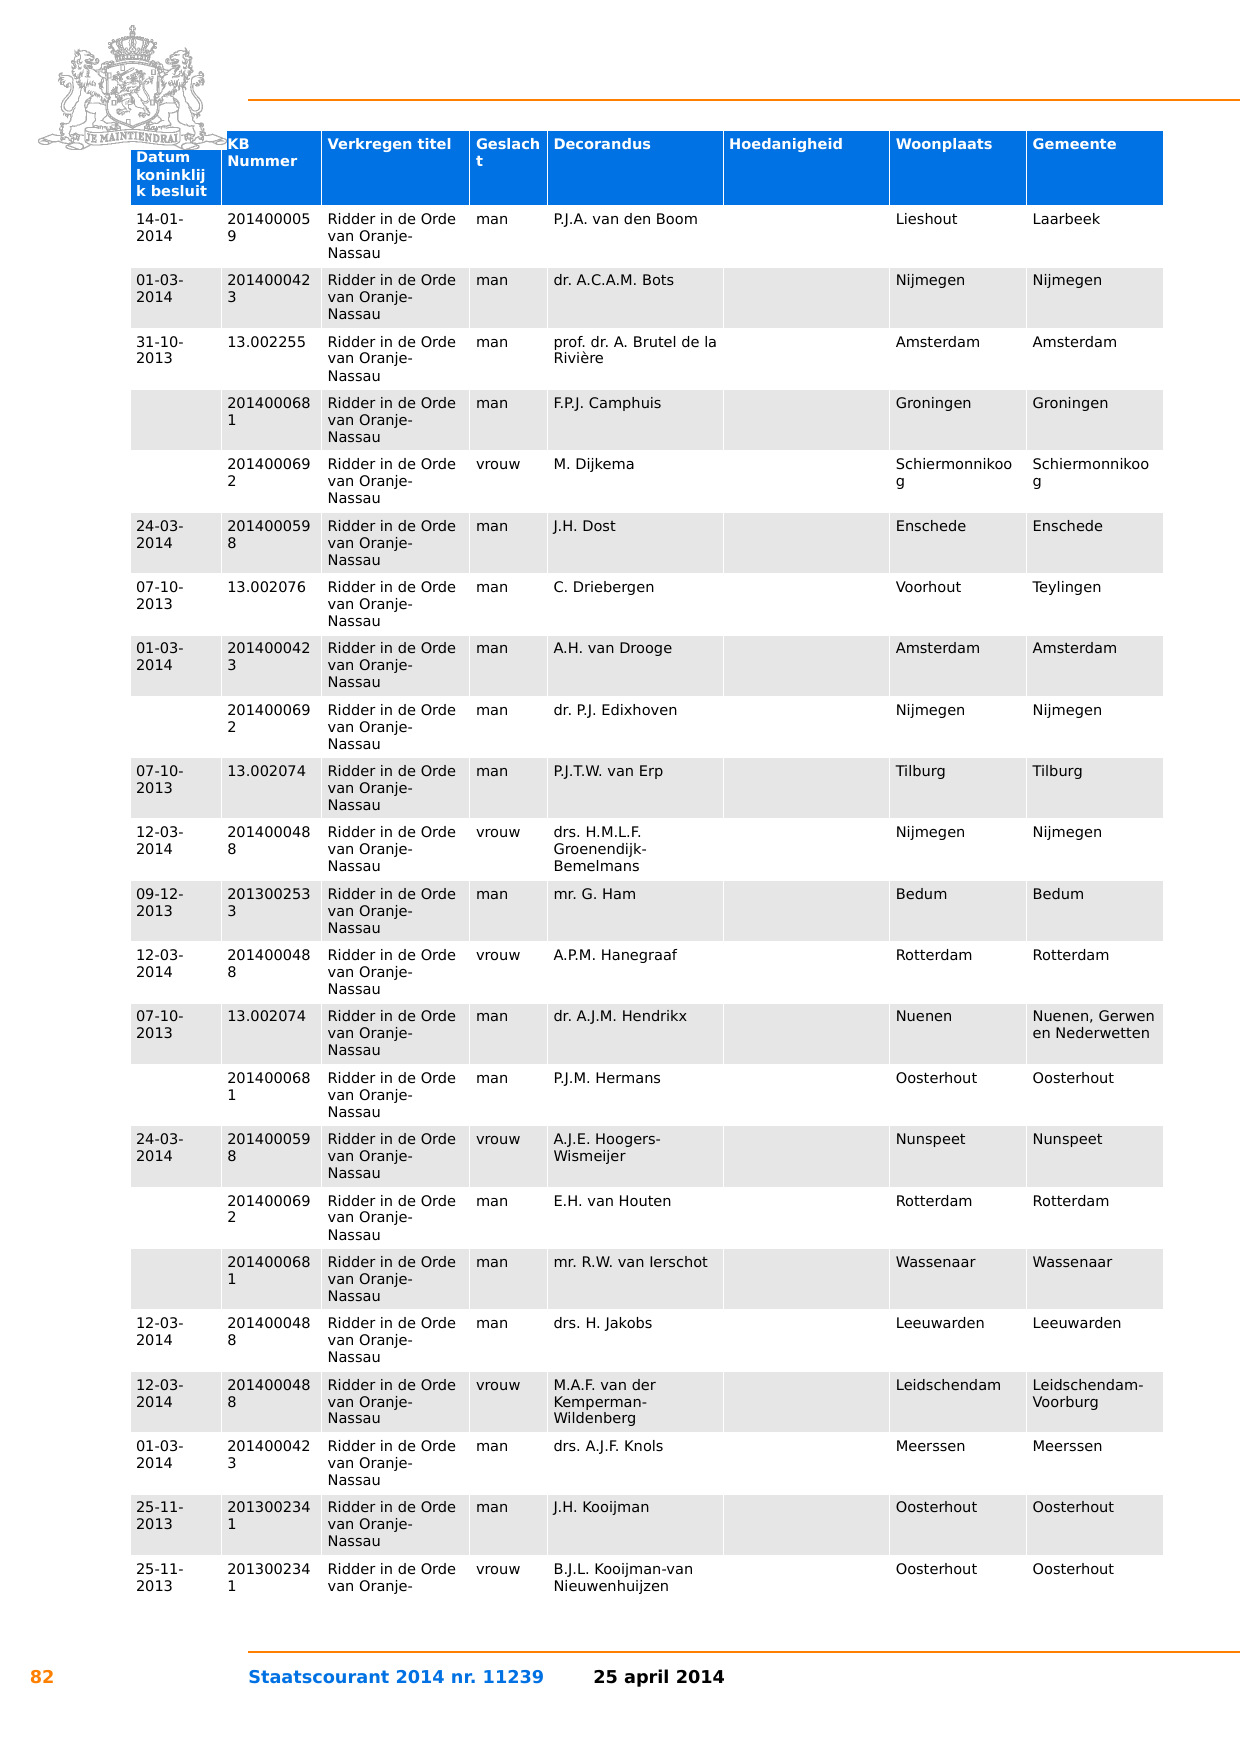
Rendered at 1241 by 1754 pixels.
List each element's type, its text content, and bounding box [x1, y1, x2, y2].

table_cell Lieshout [890, 206, 1026, 266]
table_cell Ridder in de Orde van Oranje-Nassau [322, 758, 469, 818]
table_cell [724, 1188, 889, 1248]
table_cell [724, 574, 889, 634]
table_cell [131, 697, 221, 757]
table_cell [724, 268, 889, 328]
table_cell Nijmegen [890, 820, 1026, 880]
table_cell 12-03-2014 [131, 1372, 221, 1432]
table_cell 2014000692 [222, 697, 321, 757]
table_cell man [470, 758, 547, 818]
table_cell Nijmegen [890, 697, 1026, 757]
table_cell 01-03-2014 [131, 268, 221, 328]
table_cell man [470, 1004, 547, 1064]
table_cell Oosterhout [1027, 1495, 1163, 1555]
table_cell Amsterdam [1027, 636, 1163, 696]
table_cell dr. P.J. Edixhoven [548, 697, 723, 757]
table_cell M. Dijkema [548, 451, 723, 512]
table_cell 24-03-2014 [131, 513, 221, 573]
table_cell 25-11-2013 [131, 1556, 221, 1599]
table_cell [724, 697, 889, 757]
table_cell [724, 1556, 889, 1599]
table_cell 2014000692 [222, 1188, 321, 1248]
table_cell Oosterhout [890, 1556, 1026, 1599]
table_cell 13.002074 [222, 1004, 321, 1064]
table_cell Ridder in de Orde van Oranje-Nassau [322, 1004, 469, 1064]
table_cell 2014000681 [222, 390, 321, 450]
table_cell Rotterdam [1027, 942, 1163, 1003]
table_cell Ridder in de Orde van Oranje-Nassau [322, 1249, 469, 1309]
table_cell 12-03-2014 [131, 820, 221, 880]
table_cell man [470, 1249, 547, 1309]
table_cell 13.002076 [222, 574, 321, 634]
table_cell 2014000059 [222, 206, 321, 266]
table_cell [724, 1372, 889, 1432]
table_cell A.P.M. Hanegraaf [548, 942, 723, 1003]
table_cell vrouw [470, 1556, 547, 1599]
table_cell Ridder in de Orde van Oranje- [322, 1556, 469, 1599]
table_cell man [470, 513, 547, 573]
table_cell 2014000692 [222, 451, 321, 512]
table_cell Oosterhout [1027, 1556, 1163, 1599]
table_cell Ridder in de Orde van Oranje-Nassau [322, 697, 469, 757]
table_cell man [470, 206, 547, 266]
table_cell 2013002533 [222, 881, 321, 941]
table_cell Tilburg [890, 758, 1026, 818]
table_cell C. Driebergen [548, 574, 723, 634]
table_cell 13.002255 [222, 329, 321, 389]
table_cell man [470, 1065, 547, 1125]
table_cell Ridder in de Orde van Oranje-Nassau [322, 329, 469, 389]
table_cell 2014000681 [222, 1065, 321, 1125]
table_cell Ridder in de Orde van Oranje-Nassau [322, 390, 469, 450]
table_cell vrouw [470, 451, 547, 512]
table_cell Bedum [890, 881, 1026, 941]
table_cell Nijmegen [890, 268, 1026, 328]
table_cell [131, 1188, 221, 1248]
table_cell man [470, 268, 547, 328]
table_cell Ridder in de Orde van Oranje-Nassau [322, 1495, 469, 1555]
table_header Verkregen titel [322, 131, 469, 205]
table_cell [724, 329, 889, 389]
table_cell Ridder in de Orde van Oranje-Nassau [322, 942, 469, 1003]
table_cell [724, 820, 889, 880]
table_cell mr. R.W. van Ierschot [548, 1249, 723, 1309]
table_cell [724, 513, 889, 573]
table_cell drs. H.M.L.F. Groenendijk-Bemelmans [548, 820, 723, 880]
table_cell Groningen [890, 390, 1026, 450]
table_cell Leidschendam [890, 1372, 1026, 1432]
table_cell man [470, 1495, 547, 1555]
table_header Woonplaats [890, 131, 1026, 205]
table_cell vrouw [470, 1372, 547, 1432]
table_cell man [470, 329, 547, 389]
table_cell Nijmegen [1027, 820, 1163, 880]
table_cell P.J.A. van den Boom [548, 206, 723, 266]
table_cell [131, 1249, 221, 1309]
table_cell Rotterdam [890, 1188, 1026, 1248]
table_cell Wassenaar [890, 1249, 1026, 1309]
table_cell Ridder in de Orde van Oranje-Nassau [322, 881, 469, 941]
table_cell Ridder in de Orde van Oranje-Nassau [322, 1372, 469, 1432]
table_cell 13.002074 [222, 758, 321, 818]
table_cell 2014000423 [222, 268, 321, 328]
table_cell Enschede [890, 513, 1026, 573]
table_cell Schiermonnikoog [890, 451, 1026, 512]
table_cell Oosterhout [1027, 1065, 1163, 1125]
table_cell [724, 1065, 889, 1125]
table_cell 2014000488 [222, 1372, 321, 1432]
table_cell 01-03-2014 [131, 1433, 221, 1493]
table_cell Rotterdam [890, 942, 1026, 1003]
table_header Geslacht [470, 131, 547, 205]
table_cell Oosterhout [890, 1495, 1026, 1555]
table_cell man [470, 1188, 547, 1248]
table_cell 31-10-2013 [131, 329, 221, 389]
table_cell 2014000423 [222, 636, 321, 696]
table_cell 09-12-2013 [131, 881, 221, 941]
table_cell man [470, 697, 547, 757]
table_cell Amsterdam [890, 636, 1026, 696]
table_cell [724, 758, 889, 818]
table_cell prof. dr. A. Brutel de la Rivière [548, 329, 723, 389]
table_cell Ridder in de Orde van Oranje-Nassau [322, 1126, 469, 1187]
table_cell vrouw [470, 820, 547, 880]
table_cell Ridder in de Orde van Oranje-Nassau [322, 1310, 469, 1371]
table_cell 01-03-2014 [131, 636, 221, 696]
table_cell 2014000423 [222, 1433, 321, 1493]
table_cell Enschede [1027, 513, 1163, 573]
table_cell Ridder in de Orde van Oranje-Nassau [322, 451, 469, 512]
table_header Gemeente [1027, 131, 1163, 205]
table_cell Nijmegen [1027, 697, 1163, 757]
table_cell A.H. van Drooge [548, 636, 723, 696]
table_cell [724, 390, 889, 450]
table_cell Schiermonnikoog [1027, 451, 1163, 512]
table_cell Ridder in de Orde van Oranje-Nassau [322, 574, 469, 634]
table_cell Nuenen, Gerwen en Nederwetten [1027, 1004, 1163, 1064]
table_cell dr. A.J.M. Hendrikx [548, 1004, 723, 1064]
table_cell vrouw [470, 1126, 547, 1187]
table_cell 12-03-2014 [131, 942, 221, 1003]
table_cell dr. A.C.A.M. Bots [548, 268, 723, 328]
table_cell Ridder in de Orde van Oranje-Nassau [322, 1433, 469, 1493]
table_cell [131, 451, 221, 512]
table_cell [724, 1249, 889, 1309]
table_cell 2014000488 [222, 942, 321, 1003]
table_cell [131, 390, 221, 450]
table_cell Amsterdam [1027, 329, 1163, 389]
table_cell [724, 1495, 889, 1555]
table_cell 24-03-2014 [131, 1126, 221, 1187]
table_header KB Nummer [222, 131, 321, 205]
table_cell 2014000681 [222, 1249, 321, 1309]
table_cell P.J.T.W. van Erp [548, 758, 723, 818]
table_cell Ridder in de Orde van Oranje-Nassau [322, 206, 469, 266]
table_cell [724, 881, 889, 941]
table_cell [724, 1433, 889, 1493]
table_header Hoedanigheid [724, 131, 889, 205]
table_cell Ridder in de Orde van Oranje-Nassau [322, 820, 469, 880]
table_cell Ridder in de Orde van Oranje-Nassau [322, 513, 469, 573]
table_cell 2014000488 [222, 1310, 321, 1371]
table_cell man [470, 1310, 547, 1371]
table_cell drs. A.J.F. Knols [548, 1433, 723, 1493]
table_cell Leeuwarden [1027, 1310, 1163, 1371]
table_cell 12-03-2014 [131, 1310, 221, 1371]
table_cell Teylingen [1027, 574, 1163, 634]
table_cell Voorhout [890, 574, 1026, 634]
table_cell man [470, 390, 547, 450]
table_cell man [470, 1433, 547, 1493]
table_cell F.P.J. Camphuis [548, 390, 723, 450]
table_cell Bedum [1027, 881, 1163, 941]
table_cell [724, 1310, 889, 1371]
table_cell M.A.F. van der Kemperman-Wildenberg [548, 1372, 723, 1432]
table_cell Tilburg [1027, 758, 1163, 818]
table_cell 07-10-2013 [131, 1004, 221, 1064]
table_cell [724, 451, 889, 512]
table_cell Laarbeek [1027, 206, 1163, 266]
table_cell man [470, 881, 547, 941]
table_cell Nuenen [890, 1004, 1026, 1064]
table_cell [724, 206, 889, 266]
table_cell J.H. Kooijman [548, 1495, 723, 1555]
table_cell Ridder in de Orde van Oranje-Nassau [322, 268, 469, 328]
table_cell Nijmegen [1027, 268, 1163, 328]
table_cell mr. G. Ham [548, 881, 723, 941]
table_cell Nunspeet [1027, 1126, 1163, 1187]
table_cell Leeuwarden [890, 1310, 1026, 1371]
table_cell Meerssen [1027, 1433, 1163, 1493]
table_cell E.H. van Houten [548, 1188, 723, 1248]
table_cell drs. H. Jakobs [548, 1310, 723, 1371]
table_cell Amsterdam [890, 329, 1026, 389]
table_cell P.J.M. Hermans [548, 1065, 723, 1125]
table_cell 07-10-2013 [131, 758, 221, 818]
table_cell Meerssen [890, 1433, 1026, 1493]
table_cell man [470, 636, 547, 696]
table_cell vrouw [470, 942, 547, 1003]
picture [38, 25, 227, 150]
table_cell Leidschendam-Voorburg [1027, 1372, 1163, 1432]
table_cell 25-11-2013 [131, 1495, 221, 1555]
table_cell 2014000598 [222, 513, 321, 573]
table_cell J.H. Dost [548, 513, 723, 573]
table_cell 14-01-2014 [131, 206, 221, 266]
table_cell man [470, 574, 547, 634]
table_cell B.J.L. Kooijman-van Nieuwenhuijzen [548, 1556, 723, 1599]
table_cell [724, 942, 889, 1003]
table_cell [131, 1065, 221, 1125]
table_cell 2014000598 [222, 1126, 321, 1187]
table_cell Oosterhout [890, 1065, 1026, 1125]
table_cell Ridder in de Orde van Oranje-Nassau [322, 636, 469, 696]
table_cell [724, 636, 889, 696]
table_cell 2014000488 [222, 820, 321, 880]
table_cell Rotterdam [1027, 1188, 1163, 1248]
table_cell Nunspeet [890, 1126, 1026, 1187]
table_cell Ridder in de Orde van Oranje-Nassau [322, 1188, 469, 1248]
table_cell Groningen [1027, 390, 1163, 450]
table_cell A.J.E. Hoogers-Wismeijer [548, 1126, 723, 1187]
table_cell Wassenaar [1027, 1249, 1163, 1309]
table_cell Ridder in de Orde van Oranje-Nassau [322, 1065, 469, 1125]
table_cell 2013002341 [222, 1495, 321, 1555]
table_header Datum koninklijk besluit [131, 150, 221, 205]
table_cell [724, 1004, 889, 1064]
table_cell [724, 1126, 889, 1187]
table_cell 2013002341 [222, 1556, 321, 1599]
table_cell 07-10-2013 [131, 574, 221, 634]
table_header Decorandus [548, 131, 723, 205]
